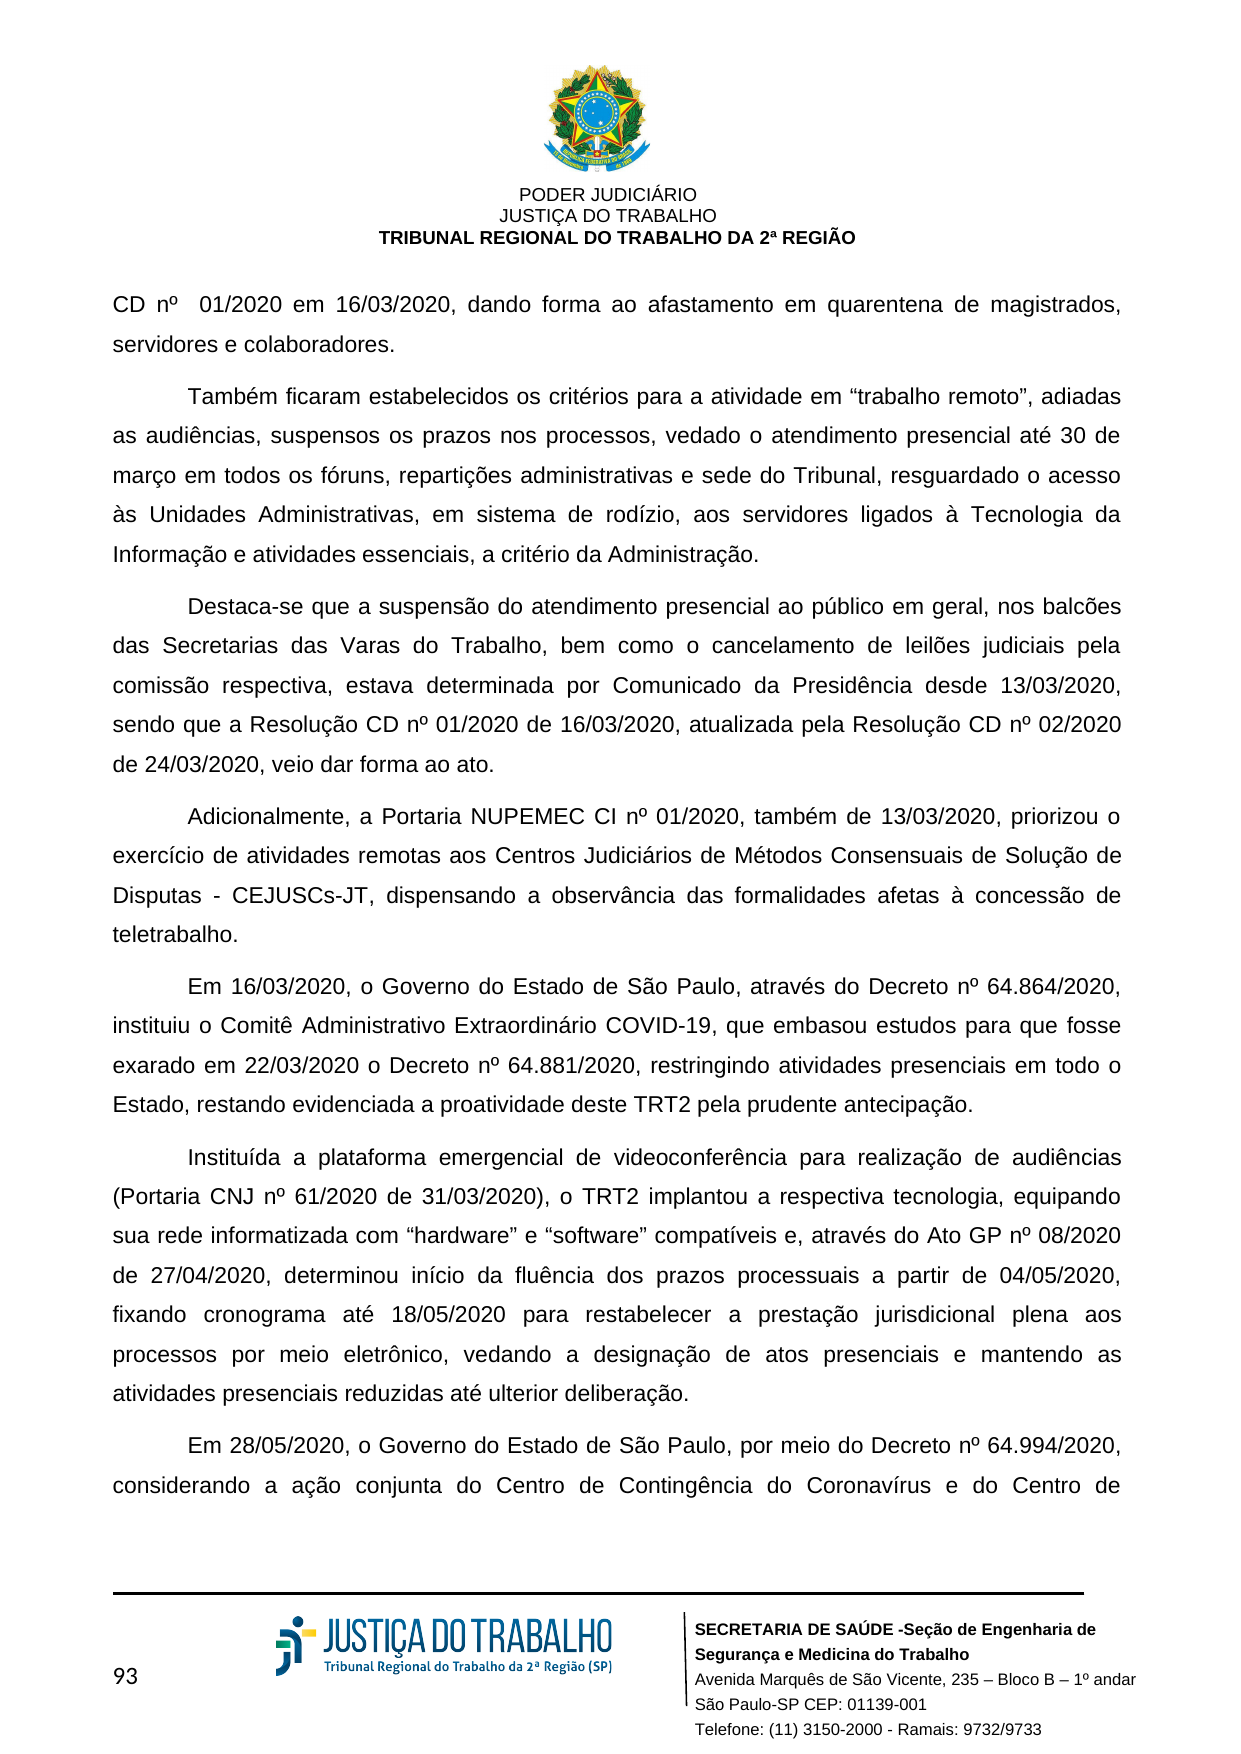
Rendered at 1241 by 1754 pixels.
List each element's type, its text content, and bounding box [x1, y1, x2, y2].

text Destaca-se que a suspensão do atendimento presencial ao público em geral, nos balcões das Secretarias das Varas do Trabalho, bem como o cancelamento de leilões judiciais pela comissão respectiva, estava determinada por Comunicado da Presidência desde 13/03/2020, sendo que a Resolução CD nº 01/2020 de 16/03/2020, atualizada pela Resolução CD nº 02/2020 de 24/03/2020, veio dar forma ao ato. [112, 593, 1122, 777]
text Também ficaram estabelecidos os critérios para a atividade em “trabalho remoto”, adiadas as audiências, suspensos os prazos nos processos, vedado o atendimento presencial até 30 de março em todos os fóruns, repartições administrativas e sede do Tribunal, resguardado o acesso às Unidades Administrativas, em sistema de rodízio, aos servidores ligados à Tecnologia da Informação e atividades essenciais, a critério da Administração. [112, 383, 1122, 567]
text Adicionalmente, a Portaria NUPEMEC CI nº 01/2020, também de 13/03/2020, priorizou o exercício de atividades remotas aos Centros Judiciários de Métodos Consensuais de Solução de Disputas - CEJUSCs-JT, dispensando a observância das formalidades afetas à concessão de teletrabalho. [112, 803, 1122, 947]
picture [543, 65, 650, 172]
text Em 28/05/2020, o Governo do Estado de São Paulo, por meio do Decreto nº 64.994/2020, considerando a ação conjunta do Centro de Contingência do Coronavírus e do Centro de [112, 1432, 1122, 1498]
text Instituída a plataforma emergencial de videoconferência para realização de audiências (Portaria CNJ nº 61/2020 de 31/03/2020), o TRT2 implantou a respectiva tecnologia, equipando sua rede informatizada com “hardware” e “software” compatíveis e, através do Ato GP nº 08/2020 de 27/04/2020, determinou início da fluência dos prazos processuais a partir de 04/05/2020, fixando cronograma até 18/05/2020 para restabelecer a prestação jurisdicional plena aos processos por meio eletrônico, vedando a designação de atos presenciais e mantendo as atividades presenciais reduzidas até ulterior deliberação. [112, 1143, 1122, 1407]
text Em 16/03/2020, o Governo do Estado de São Paulo, através do Decreto nº 64.864/2020, instituiu o Comitê Administrativo Extraordinário COVID-19, que embasou estudos para que fosse exarado em 22/03/2020 o Decreto nº 64.881/2020, restringindo atividades presenciais em todo o Estado, restando evidenciada a proatividade deste TRT2 pela prudente antecipação. [112, 973, 1122, 1118]
picture [276, 1616, 612, 1676]
text CD nº 01/2020 em 16/03/2020, dando forma ao afastamento em quarentena de magistrados, servidores e colaboradores. [112, 291, 1122, 357]
